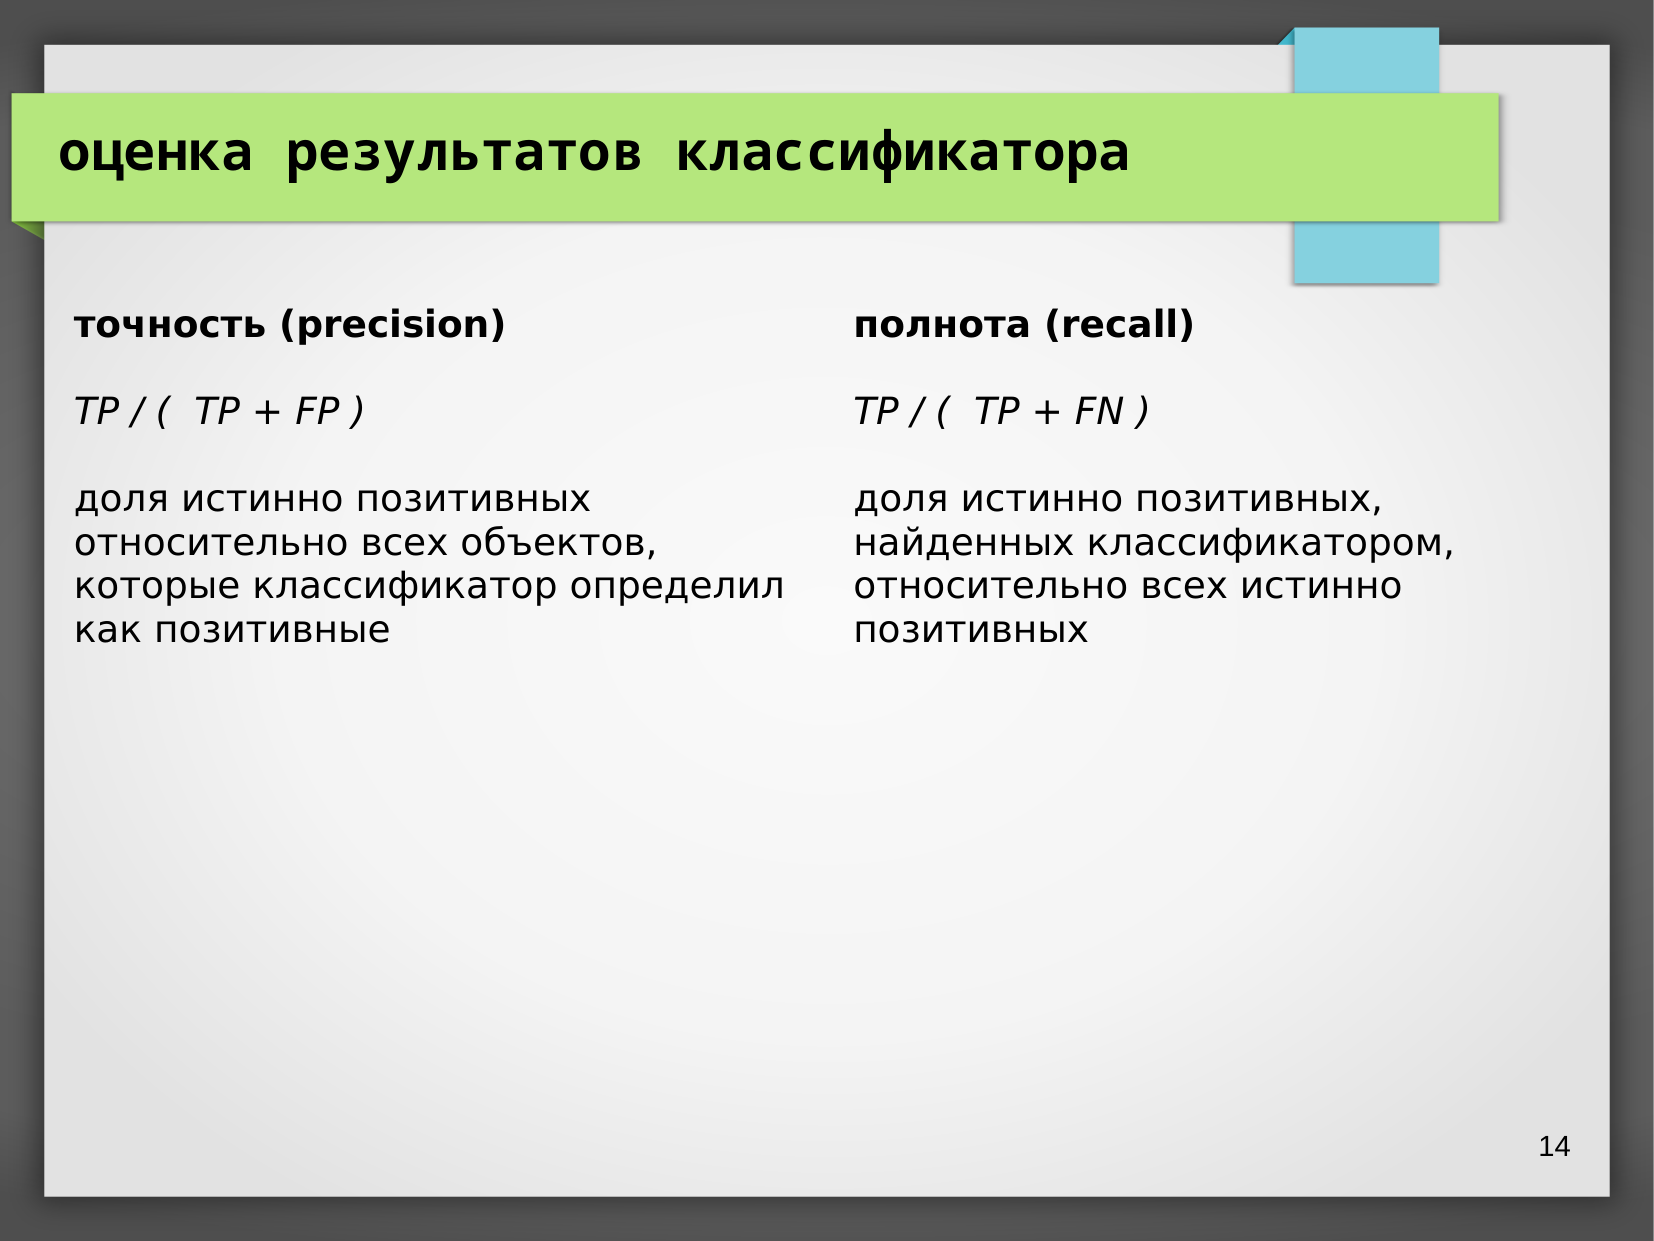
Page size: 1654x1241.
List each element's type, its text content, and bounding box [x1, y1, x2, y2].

text_box точность (precision) TP / ( TP + FP ) доля истинно позитивных относительно всех объектов, которые классификатор определил как позитивные [59, 295, 851, 674]
picture [0, 0, 1654, 1241]
text_box полнота (recall) TP / ( TP + FN ) доля истинно позитивных, найденных классификатором, относительно всех истинно позитивных [851, 295, 1583, 674]
title оценка результатов классификатора [59, 109, 1217, 190]
